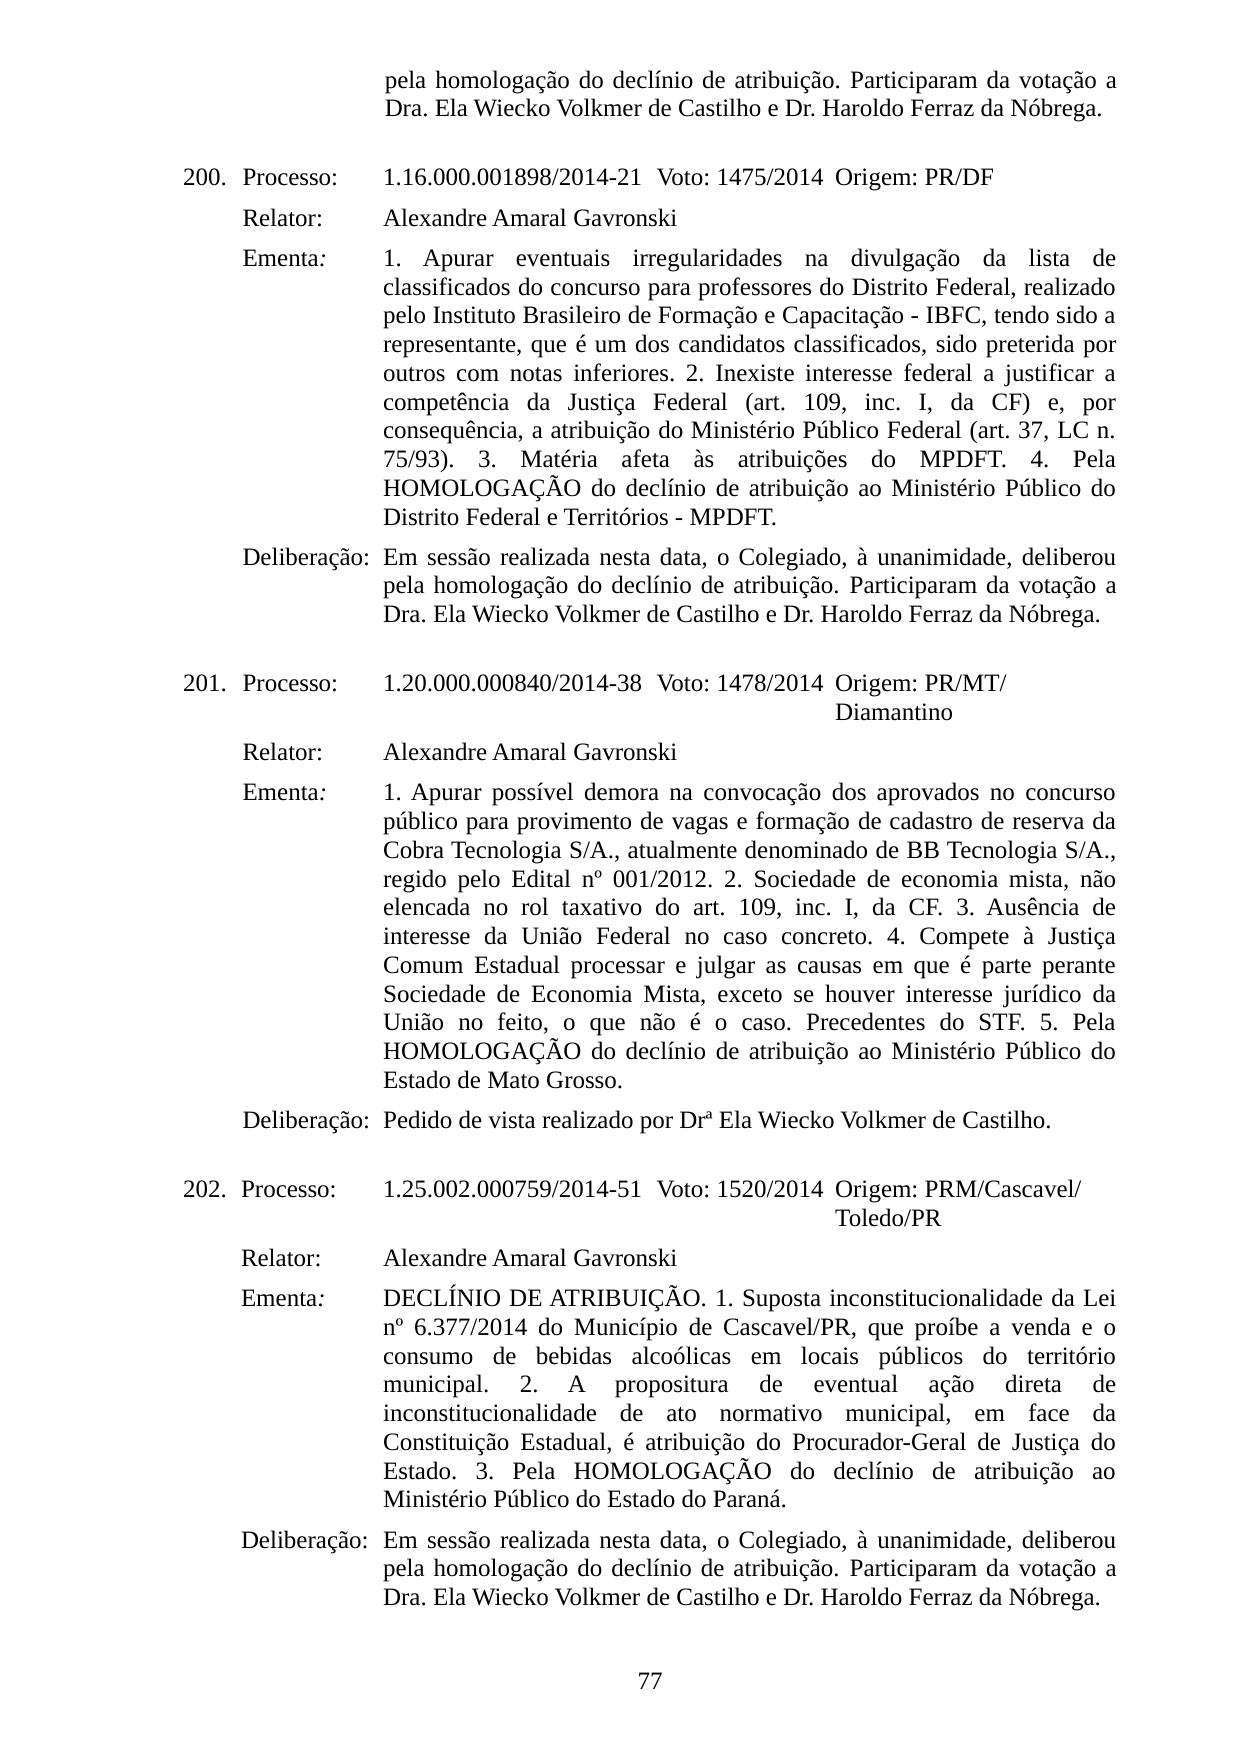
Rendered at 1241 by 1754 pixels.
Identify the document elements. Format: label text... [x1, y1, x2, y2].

table_header 1.20.000.000840/2014-38 [377, 663, 651, 732]
table_cell Alexandre Amaral Gavronski [377, 197, 1122, 237]
table_header Origem: PR/MT/ Diamantino [829, 663, 1122, 732]
table_cell Em sessão realizada nesta data, o Colegiado, à unanimidade, deliberou pela homologação do declínio de atribuição. Participaram da votação a Dra. Ela Wiecko Volkmer de Castilho e Dr. Haroldo Ferraz da Nóbrega. [377, 536, 1122, 634]
table_header 1.16.000.001898/2014-21 [377, 157, 651, 197]
table_cell Ementa: [237, 772, 377, 1099]
table_header 201. [177, 663, 237, 732]
table_header Voto: 1475/2014 [651, 157, 829, 197]
table_cell Ementa: [235, 1278, 377, 1519]
table_cell Em sessão realizada nesta data, o Colegiado, à unanimidade, deliberou pela homologação do declínio de atribuição. Participaram da votação a Dra. Ela Wiecko Volkmer de Castilho e Dr. Haroldo Ferraz da Nóbrega. [377, 1519, 1122, 1617]
table_cell Relator: [237, 197, 377, 237]
table_cell pela homologação do declínio de atribuição. Participaram da votação a Dra. Ela Wiecko Volkmer de Castilho e Dr. Haroldo Ferraz da Nóbrega. [379, 59, 1122, 128]
table_cell [177, 1519, 235, 1617]
table_header Origem: PRM/Cascavel/ Toledo/PR [829, 1169, 1122, 1237]
table_header 202. [177, 1169, 235, 1237]
table_cell Alexandre Amaral Gavronski [377, 732, 1122, 772]
table_header Origem: PR/DF [829, 157, 1122, 197]
table_cell [177, 732, 237, 772]
table_cell Deliberação: [237, 536, 377, 634]
table_cell Deliberação: [237, 1100, 377, 1140]
table_cell [177, 1100, 237, 1140]
table_cell [177, 1278, 235, 1519]
table_cell Pedido de vista realizado por Drª Ela Wiecko Volkmer de Castilho. [377, 1100, 1122, 1140]
table_cell Relator: [237, 732, 377, 772]
table_cell DECLÍNIO DE ATRIBUIÇÃO. 1. Suposta inconstitucionalidade da Lei nº 6.377/2014 do Município de Cascavel/PR, que proíbe a venda e o consumo de bebidas alcoólicas em locais públicos do território municipal. 2. A propositura de eventual ação direta de inconstitucionalidade de ato normativo municipal, em face da Constituição Estadual, é atribuição do Procurador-Geral de Justiça do Estado. 3. Pela HOMOLOGAÇÃO do declínio de atribuição ao Ministério Público do Estado do Paraná. [377, 1278, 1122, 1519]
table_header Processo: [235, 1169, 377, 1237]
table_cell Alexandre Amaral Gavronski [377, 1238, 1122, 1278]
table_header Processo: [237, 157, 377, 197]
table_cell Deliberação: [235, 1519, 377, 1617]
table_cell Ementa: [237, 237, 377, 536]
table_cell Relator: [235, 1238, 377, 1278]
table_cell [177, 197, 237, 237]
table_header Processo: [237, 663, 377, 732]
table_cell 1. Apurar possível demora na convocação dos aprovados no concurso público para provimento de vagas e formação de cadastro de reserva da Cobra Tecnologia S/A., atualmente denominado de BB Tecnologia S/A., regido pelo Edital nº 001/2012. 2. Sociedade de economia mista, não elencada no rol taxativo do art. 109, inc. I, da CF. 3. Ausência de interesse da União Federal no caso concreto. 4. Compete à Justiça Comum Estadual processar e julgar as causas em que é parte perante Sociedade de Economia Mista, exceto se houver interesse jurídico da União no feito, o que não é o caso. Precedentes do STF. 5. Pela HOMOLOGAÇÃO do declínio de atribuição ao Ministério Público do Estado de Mato Grosso. [377, 772, 1122, 1099]
table_cell [177, 237, 237, 536]
table_header 200. [177, 157, 237, 197]
table_cell [177, 536, 237, 634]
table_header 1.25.002.000759/2014-51 [377, 1169, 651, 1237]
table_cell [177, 59, 237, 128]
table_header Voto: 1520/2014 [651, 1169, 829, 1237]
table_cell [177, 772, 237, 1099]
table_cell [237, 59, 379, 128]
table_cell [177, 1238, 235, 1278]
table_cell 1. Apurar eventuais irregularidades na divulgação da lista de classificados do concurso para professores do Distrito Federal, realizado pelo Instituto Brasileiro de Formação e Capacitação - IBFC, tendo sido a representante, que é um dos candidatos classificados, sido preterida por outros com notas inferiores. 2. Inexiste interesse federal a justificar a competência da Justiça Federal (art. 109, inc. I, da CF) e, por consequência, a atribuição do Ministério Público Federal (art. 37, LC n. 75/93). 3. Matéria afeta às atribuições do MPDFT. 4. Pela HOMOLOGAÇÃO do declínio de atribuição ao Ministério Público do Distrito Federal e Territórios - MPDFT. [377, 237, 1122, 536]
table_header Voto: 1478/2014 [651, 663, 829, 732]
